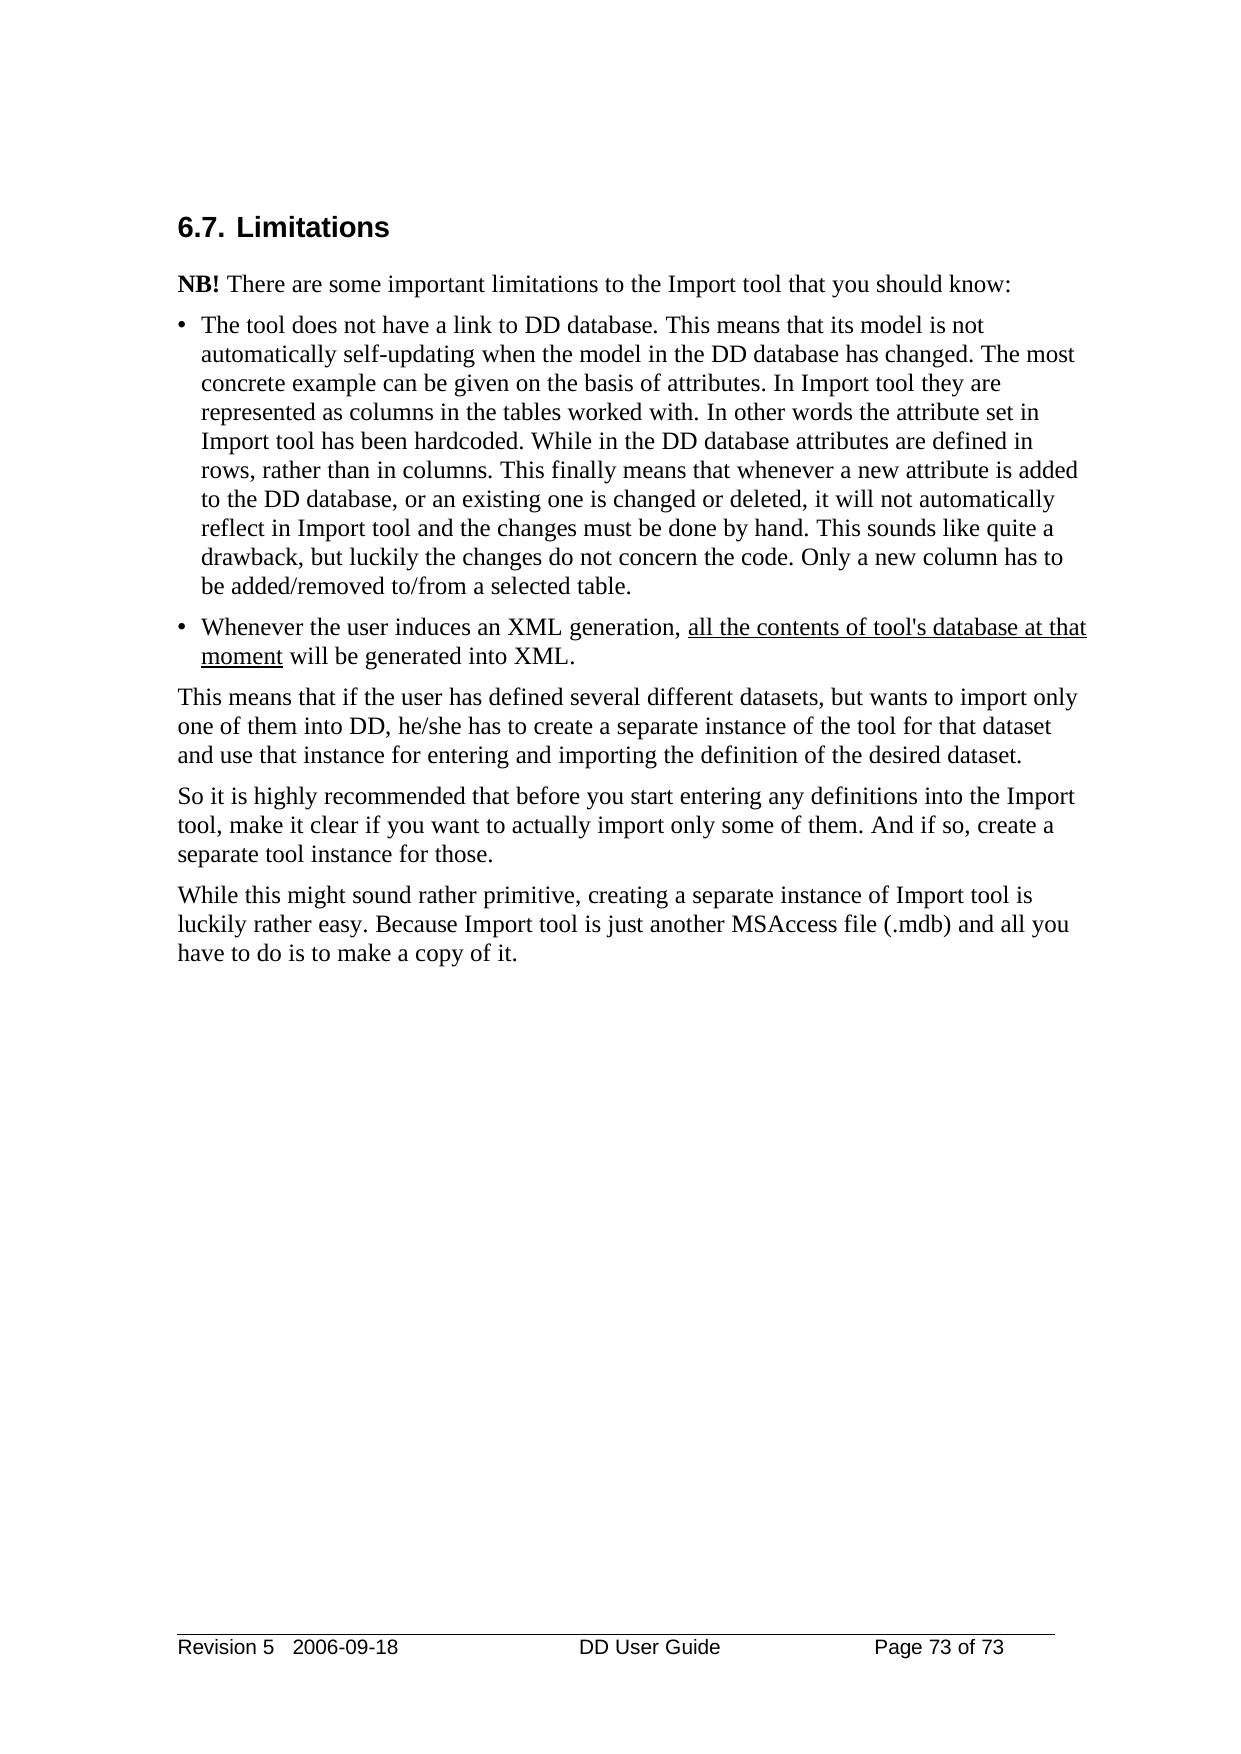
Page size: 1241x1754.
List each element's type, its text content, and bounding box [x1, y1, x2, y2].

text NB! There are some important limitations to the Import tool that you should know: [177, 269, 1092, 298]
text While this might sound rather primitive, creating a separate instance of Import tool is luckily rather easy. Because Import tool is just another MSAccess file (.mdb) and all you have to do is to make a copy of it. [177, 880, 1092, 967]
list Whenever the user induces an XML generation, all the contents of tool's database at that moment will be generated into XML. [177, 612, 1092, 670]
text So it is highly recommended that before you start entering any definitions into the Import tool, make it clear if you want to actually import only some of them. And if so, create a separate tool instance for those. [177, 781, 1092, 868]
text This means that if the user has defined several different datasets, but wants to import only one of them into DD, he/she has to create a separate instance of the tool for that dataset and use that instance for entering and importing the definition of the desired dataset. [177, 682, 1092, 769]
list The tool does not have a link to DD database. This means that its model is not automatically self-updating when the model in the DD database has changed. The most concrete example can be given on the basis of attributes. In Import tool they are represented as columns in the tables worked with. In other words the attribute set in Import tool has been hardcoded. While in the DD database attributes are defined in rows, rather than in columns. This finally means that whenever a new attribute is added to the DD database, or an existing one is changed or deleted, it will not automatically reflect in Import tool and the changes must be done by hand. This sounds like quite a drawback, but luckily the changes do not concern the code. Only a new column has to be added/removed to/from a selected table. [177, 309, 1092, 600]
subtitle Limitations [177, 210, 1092, 244]
